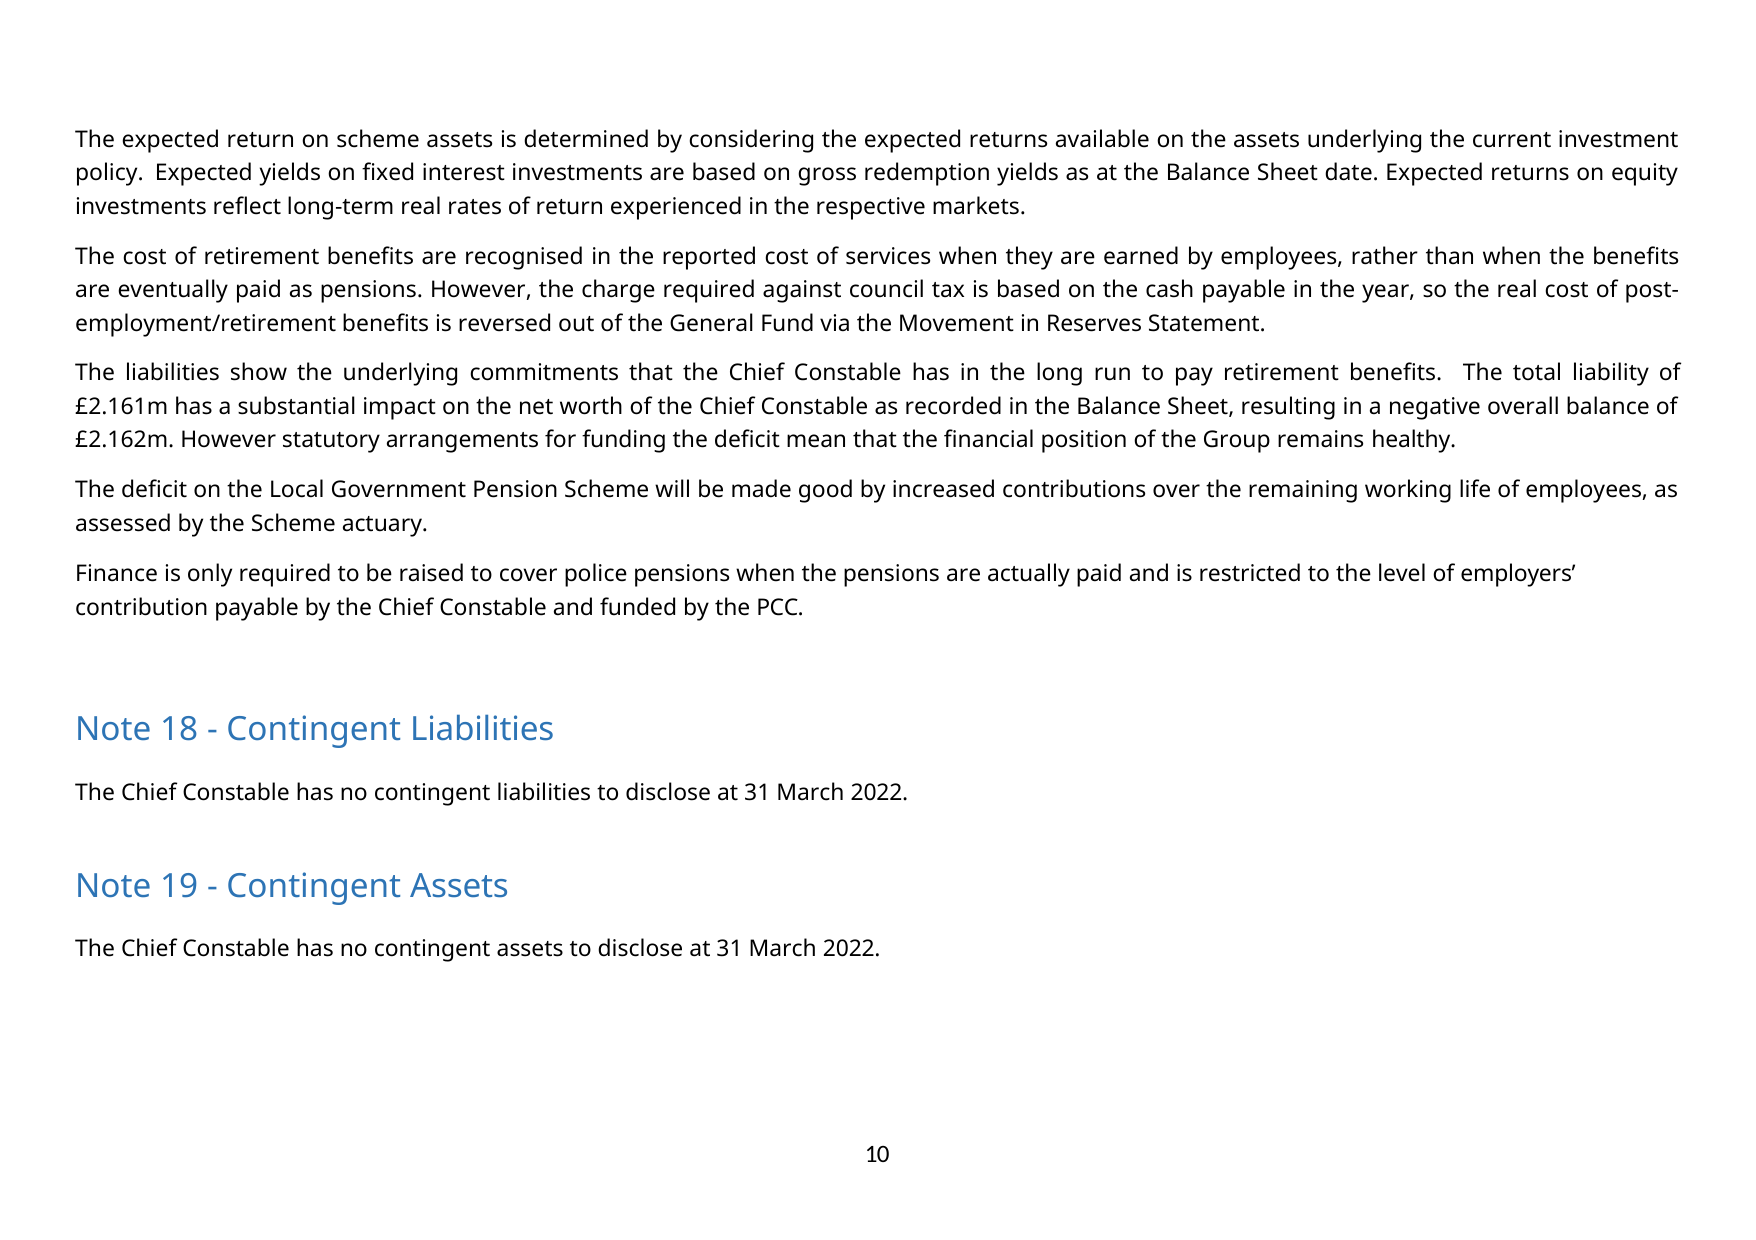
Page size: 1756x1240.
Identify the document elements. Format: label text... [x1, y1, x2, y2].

text The expected return on scheme assets is determined by considering the expected returns available on the assets underlying the current investment policy. Expected yields on fixed interest investments are based on gross redemption yields as at the Balance Sheet date. Expected returns on equity investments reflect long-term real rates of return experienced in the respective markets. [75, 123, 1681, 221]
text contribution payable by the Chief Constable and funded by the PCC. [75, 591, 1695, 622]
text The Chief Constable has no contingent liabilities to disclose at 31 March 2022. [75, 776, 1695, 807]
text The liabilities show the underlying commitments that the Chief Constable has in the long run to pay retirement benefits. The total liability of £2.161m has a substantial impact on the net worth of the Chief Constable as recorded in the Balance Sheet, resulting in a negative overall balance of £2.162m. However statutory arrangements for funding the deficit mean that the financial position of the Group remains healthy. [75, 356, 1681, 454]
subtitle Note 18 - Contingent Liabilities [75, 705, 1695, 750]
text The cost of retirement benefits are recognised in the reported cost of services when they are earned by employees, rather than when the benefits are eventually paid as pensions. However, the charge required against council tax is based on the cash payable in the year, so the real cost of post-employment/retirement benefits is reversed out of the General Fund via the Movement in Reserves Statement. [75, 239, 1681, 338]
subtitle Note 19 - Contingent Assets [75, 861, 1695, 907]
text Finance is only required to be raised to cover police pensions when the pensions are actually paid and is restricted to the level of employers’ [75, 557, 1695, 588]
text The Chief Constable has no contingent assets to disclose at 31 March 2022. [75, 932, 1695, 963]
text The deficit on the Local Government Pension Scheme will be made good by increased contributions over the remaining working life of employees, as assessed by the Scheme actuary. [75, 473, 1681, 538]
